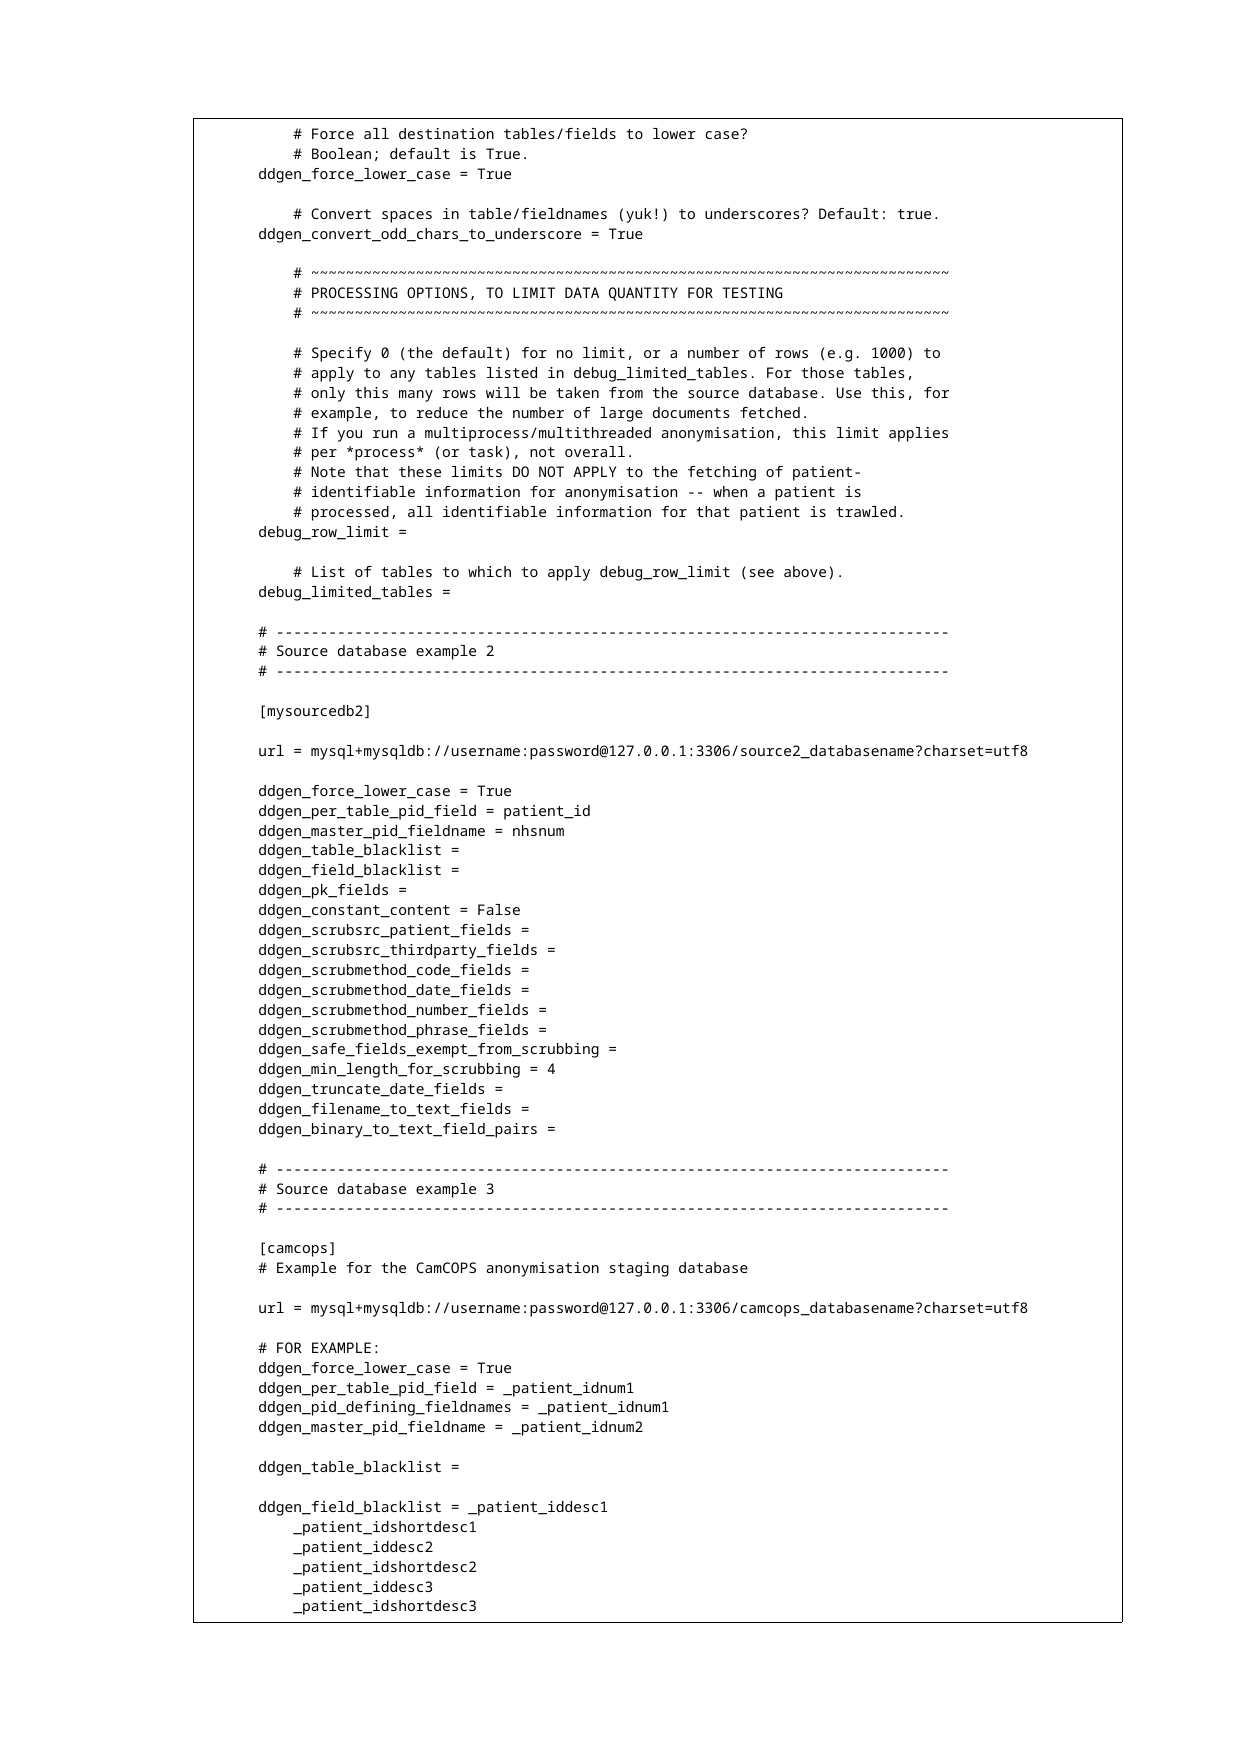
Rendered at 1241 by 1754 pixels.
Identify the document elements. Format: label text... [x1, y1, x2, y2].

table_header # Force all destination tables/fields to lower case? # Boolean; default is True. ddgen_force_lower_case = True # Convert spaces in table/fieldnames (yuk!) to underscores? Default: true. ddgen_convert_odd_chars_to_underscore = True # ~~~~~~~~~~~~~~~~~~~~~~~~~~~~~~~~~~~~~~~~~~~~~~~~~~~~~~~~~~~~~~~~~~~~~~~~~ # PROCESSING OPTIONS, TO LIMIT DATA QUANTITY FOR TESTING # ~~~~~~~~~~~~~~~~~~~~~~~~~~~~~~~~~~~~~~~~~~~~~~~~~~~~~~~~~~~~~~~~~~~~~~~~~ # Specify 0 (the default) for no limit, or a number of rows (e.g. 1000) to # apply to any tables listed in debug_limited_tables. For those tables, # only this many rows will be taken from the source database. Use this, for # example, to reduce the number of large documents fetched. # If you run a multiprocess/multithreaded anonymisation, this limit applies # per *process* (or task), not overall. # Note that these limits DO NOT APPLY to the fetching of patient- # identifiable information for anonymisation -- when a patient is # processed, all identifiable information for that patient is trawled. debug_row_limit = # List of tables to which to apply debug_row_limit (see above). debug_limited_tables = # ----------------------------------------------------------------------------- # Source database example 2 # ----------------------------------------------------------------------------- [mysourcedb2] url = mysql+mysqldb://username:password@127.0.0.1:3306/source2_databasename?charset=utf8 ddgen_force_lower_case = True ddgen_per_table_pid_field = patient_id ddgen_master_pid_fieldname = nhsnum ddgen_table_blacklist = ddgen_field_blacklist = ddgen_pk_fields = ddgen_constant_content = False ddgen_scrubsrc_patient_fields = ddgen_scrubsrc_thirdparty_fields = ddgen_scrubmethod_code_fields = ddgen_scrubmethod_date_fields = ddgen_scrubmethod_number_fields = ddgen_scrubmethod_phrase_fields = ddgen_safe_fields_exempt_from_scrubbing = ddgen_min_length_for_scrubbing = 4 ddgen_truncate_date_fields = ddgen_filename_to_text_fields = ddgen_binary_to_text_field_pairs = # ----------------------------------------------------------------------------- # Source database example 3 # ----------------------------------------------------------------------------- [camcops] # Example for the CamCOPS anonymisation staging database url = mysql+mysqldb://username:password@127.0.0.1:3306/camcops_databasename?charset=utf8 # FOR EXAMPLE: ddgen_force_lower_case = True ddgen_per_table_pid_field = _patient_idnum1 ddgen_pid_defining_fieldnames = _patient_idnum1 ddgen_master_pid_fieldname = _patient_idnum2 ddgen_table_blacklist = ddgen_field_blacklist = _patient_iddesc1 _patient_idshortdesc1 _patient_iddesc2 _patient_idshortdesc2 _patient_iddesc3 _patient_idshortdesc3 [194, 119, 1122, 1622]
